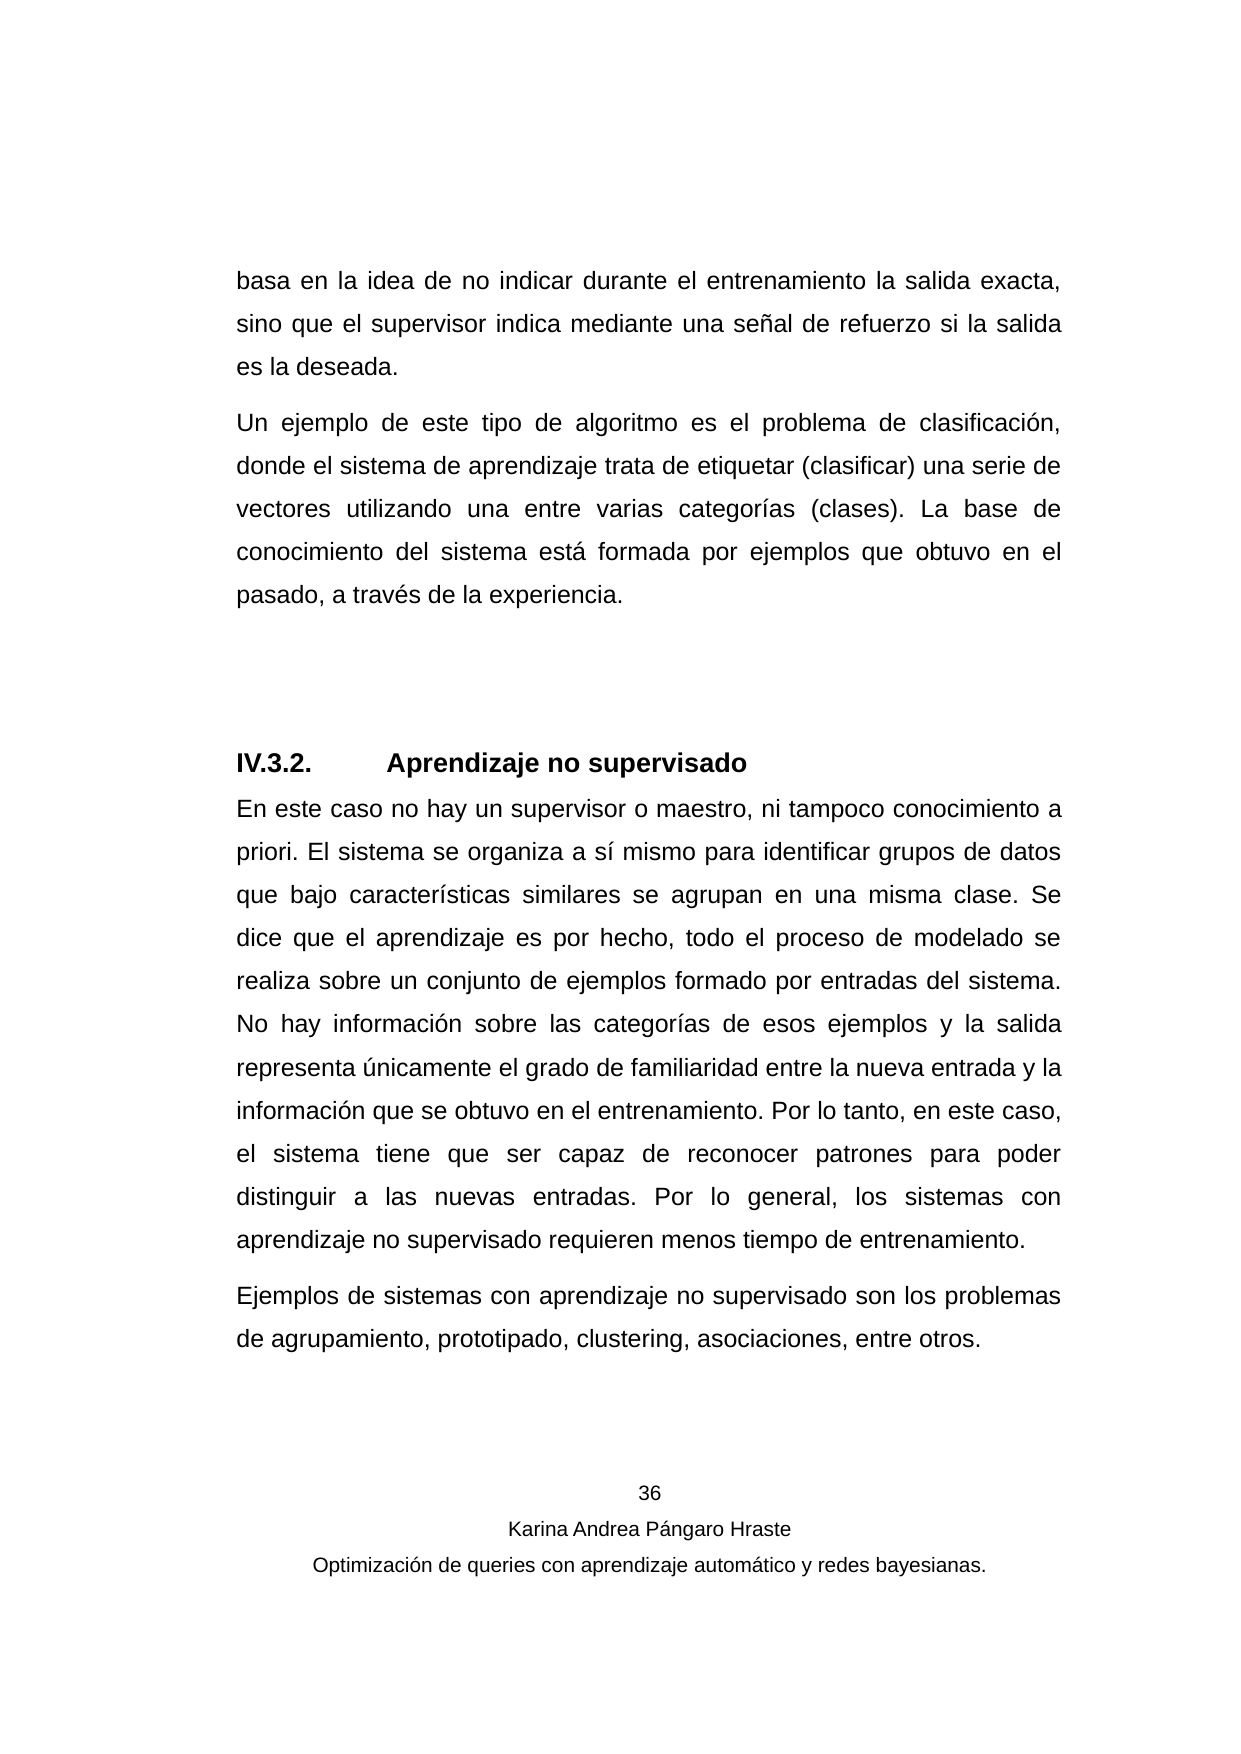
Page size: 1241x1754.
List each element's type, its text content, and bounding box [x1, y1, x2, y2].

text Ejemplos de sistemas con aprendizaje no supervisado son los problemas de agrupamiento, prototipado, clustering, asociaciones, entre otros. [236, 1281, 1063, 1353]
text basa en la idea de no indicar durante el entrenamiento la salida exacta, sino que el supervisor indica mediante una señal de refuerzo si la salida es la deseada. [236, 266, 1063, 381]
text Un ejemplo de este tipo de algoritmo es el problema de clasificación, donde el sistema de aprendizaje trata de etiquetar (clasificar) una serie de vectores utilizando una entre varias categorías (clases). La base de conocimiento del sistema está formada por ejemplos que obtuvo en el pasado, a través de la experiencia. [236, 408, 1063, 609]
subtitle Aprendizaje no supervisado [236, 747, 1063, 778]
text En este caso no hay un supervisor o maestro, ni tampoco conocimiento a priori. El sistema se organiza a sí mismo para identificar grupos de datos que bajo características similares se agrupan en una misma clase. Se dice que el aprendizaje es por hecho, todo el proceso de modelado se realiza sobre un conjunto de ejemplos formado por entradas del sistema. No hay información sobre las categorías de esos ejemplos y la salida representa únicamente el grado de familiaridad entre la nueva entrada y la información que se obtuvo en el entrenamiento. Por lo tanto, en este caso, el sistema tiene que ser capaz de reconocer patrones para poder distinguir a las nuevas entradas. Por lo general, los sistemas con aprendizaje no supervisado requieren menos tiempo de entrenamiento. [236, 794, 1063, 1254]
